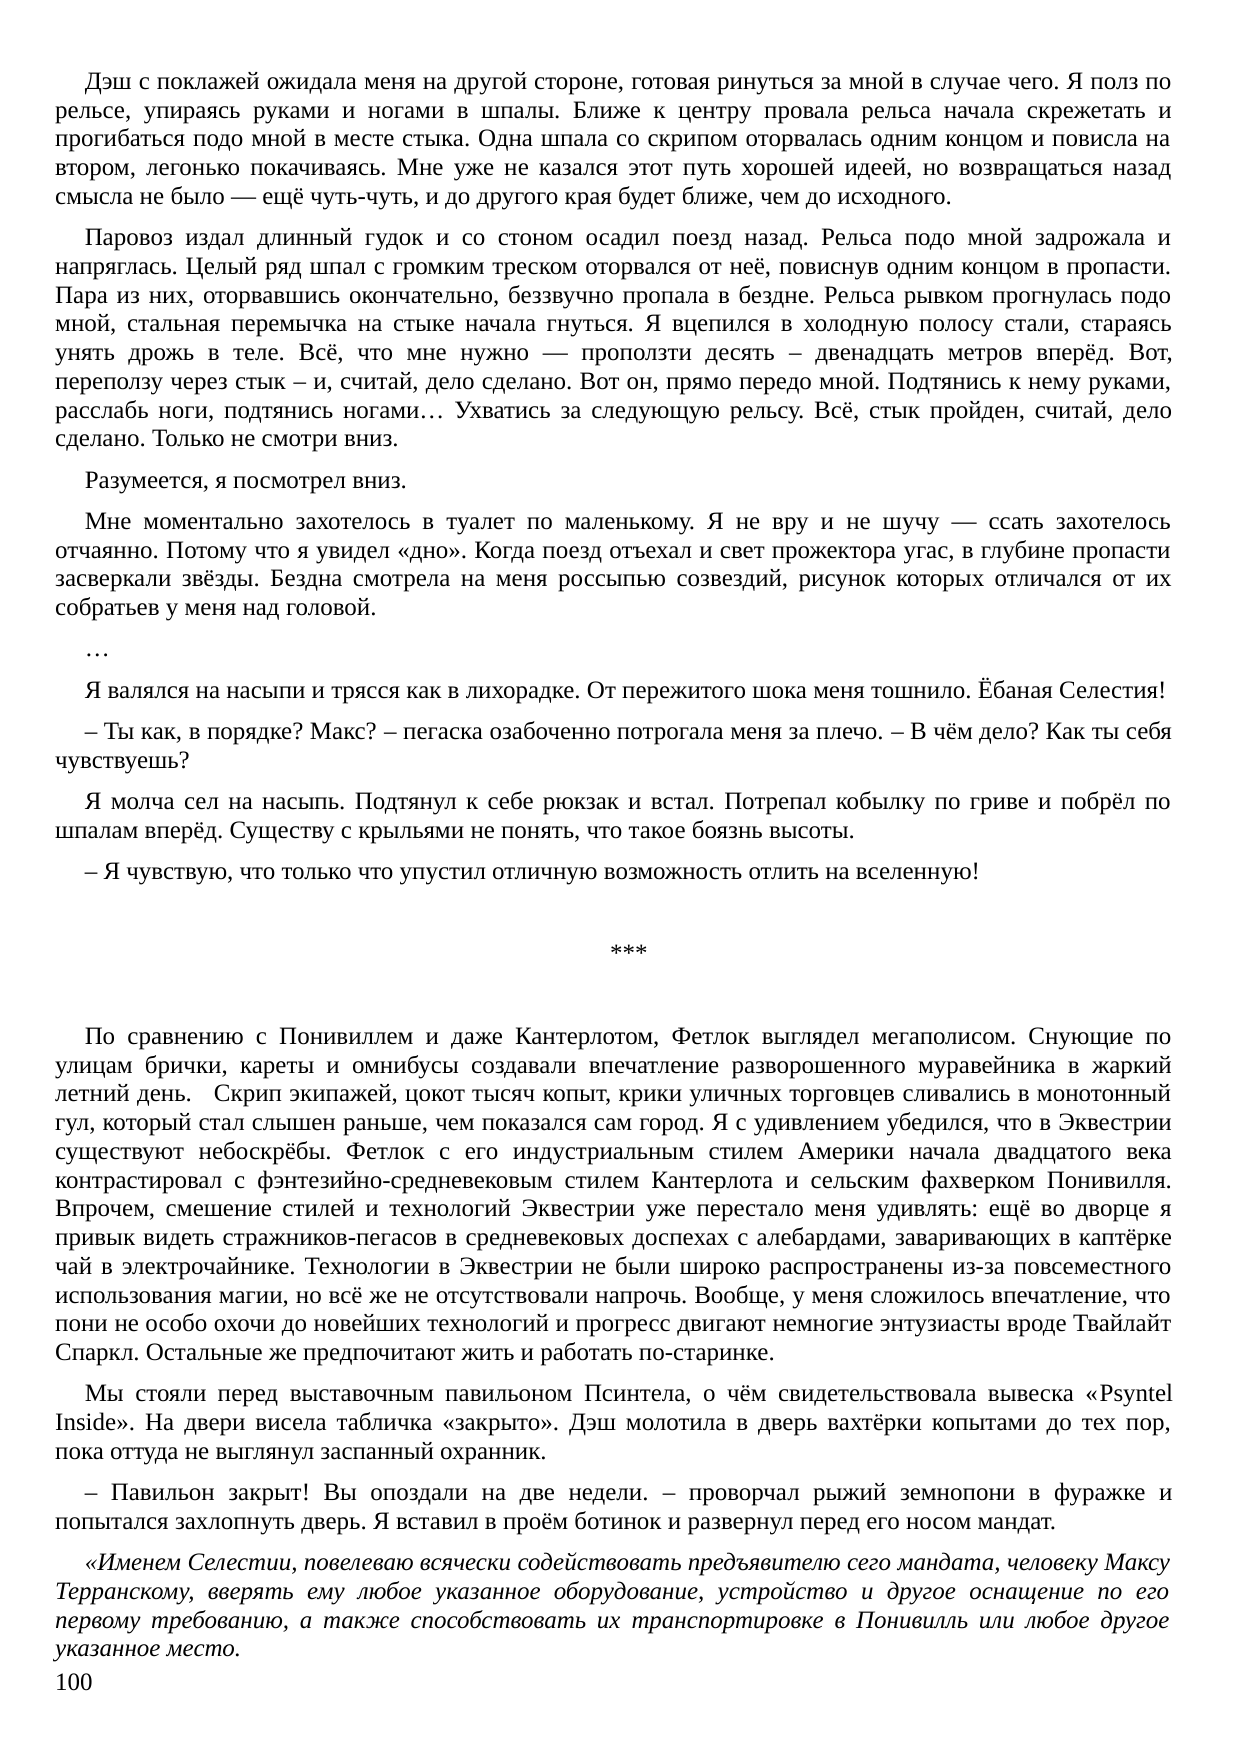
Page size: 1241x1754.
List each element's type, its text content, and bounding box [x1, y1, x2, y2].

text … [55, 633, 1173, 662]
text Я валялся на насыпи и трясся как в лихорадке. От пережитого шока меня тошнило. Ёбаная Селестия! [55, 675, 1173, 703]
text Дэш с поклажей ожидала меня на другой стороне, готовая ринуться за мной в случае чего. Я полз по рельсе, упираясь руками и ногами в шпалы. Ближе к центру провала рельса начала скрежетать и прогибаться подо мной в месте стыка. Одна шпала со скрипом оторвалась одним концом и повисла на втором, легонько покачиваясь. Мне уже не казался этот путь хорошей идеей, но возвращаться назад смысла не было — ещё чуть-чуть, и до другого края будет ближе, чем до исходного. [55, 66, 1173, 210]
text Паровоз издал длинный гудок и со стоном осадил поезд назад. Рельса подо мной задрожала и напряглась. Целый ряд шпал с громким треском оторвался от неё, повиснув одним концом в пропасти. Пара из них, оторвавшись окончательно, беззвучно пропала в бездне. Рельса рывком прогнулась подо мной, стальная перемычка на стыке начала гнуться. Я вцепился в холодную полосу стали, стараясь унять дрожь в теле. Всё, что мне нужно — проползти десять – двенадцать метров вперёд. Вот, переползу через стык – и, считай, дело сделано. Вот он, прямо передо мной. Подтянись к нему руками, расслабь ноги, подтянись ногами… Ухватись за следующую рельсу. Всё, стык пройден, считай, дело сделано. Только не смотри вниз. [55, 222, 1173, 452]
text Мне моментально захотелось в туалет по маленькому. Я не вру и не шучу — ссать захотелось отчаянно. Потому что я увидел «дно». Когда поезд отъехал и свет прожектора угас, в глубине пропасти засверкали звёзды. Бездна смотрела на меня россыпью созвездий, рисунок которых отличался от их собратьев у меня над головой. [55, 506, 1173, 621]
text – Я чувствую, что только что упустил отличную возможность отлить на вселенную! [55, 856, 1173, 885]
text По сравнению с Понивиллем и даже Кантерлотом, Фетлок выглядел мегаполисом. Снующие по улицам брички, кареты и омнибусы создавали впечатление разворошенного муравейника в жаркий летний день. Скрип экипажей, цокот тысяч копыт, крики уличных торговцев сливались в монотонный гул, который стал слышен раньше, чем показался сам город. Я с удивлением убедился, что в Эквестрии существуют небоскрёбы. Фетлок с его индустриальным стилем Америки начала двадцатого века контрастировал с фэнтезийно-средневековым стилем Кантерлота и сельским фахверком Понивилля. Впрочем, смешение стилей и технологий Эквестрии уже перестало меня удивлять: ещё во дворце я привык видеть стражников-пегасов в средневековых доспехах с алебардами, заваривающих в каптёрке чай в электрочайнике. Технологии в Эквестрии не были широко распространены из-за повсеместного использования магии, но всё же не отсутствовали напрочь. Вообще, у меня сложилось впечатление, что пони не особо охочи до новейших технологий и прогресс двигают немногие энтузиасты вроде Твайлайт Спаркл. Остальные же предпочитают жить и работать по-старинке. [55, 1021, 1173, 1366]
text Я молча сел на насыпь. Подтянул к себе рюкзак и встал. Потрепал кобылку по гриве и побрёл по шпалам вперёд. Существу с крыльями не понять, что такое боязнь высоты. [55, 786, 1173, 843]
text Разумеется, я посмотрел вниз. [55, 465, 1173, 493]
text *** [55, 938, 1173, 967]
text «Именем Селестии, повелеваю всячески содействовать предъявителю сего мандата, человеку Максу Терранскому, вверять ему любое указанное оборудование, устройство и другое оснащение по его первому требованию, а также способствовать их транспортировке в Понивилль или любое другое указанное место. [55, 1547, 1173, 1662]
text – Ты как, в порядке? Макс? – пегаска озабоченно потрогала меня за плечо. – В чём дело? Как ты себя чувствуешь? [55, 716, 1173, 773]
text – Павильон закрыт! Вы опоздали на две недели. – проворчал рыжий земнопони в фуражке и попытался захлопнуть дверь. Я вставил в проём ботинок и развернул перед его носом мандат. [55, 1477, 1173, 1535]
text Мы стояли перед выставочным павильоном Псинтела, о чём свидетельствовала вывеска «Psyntel Inside». На двери висела табличка «закрыто». Дэш молотила в дверь вахтёрки копытами до тех пор, пока оттуда не выглянул заспанный охранник. [55, 1378, 1173, 1465]
